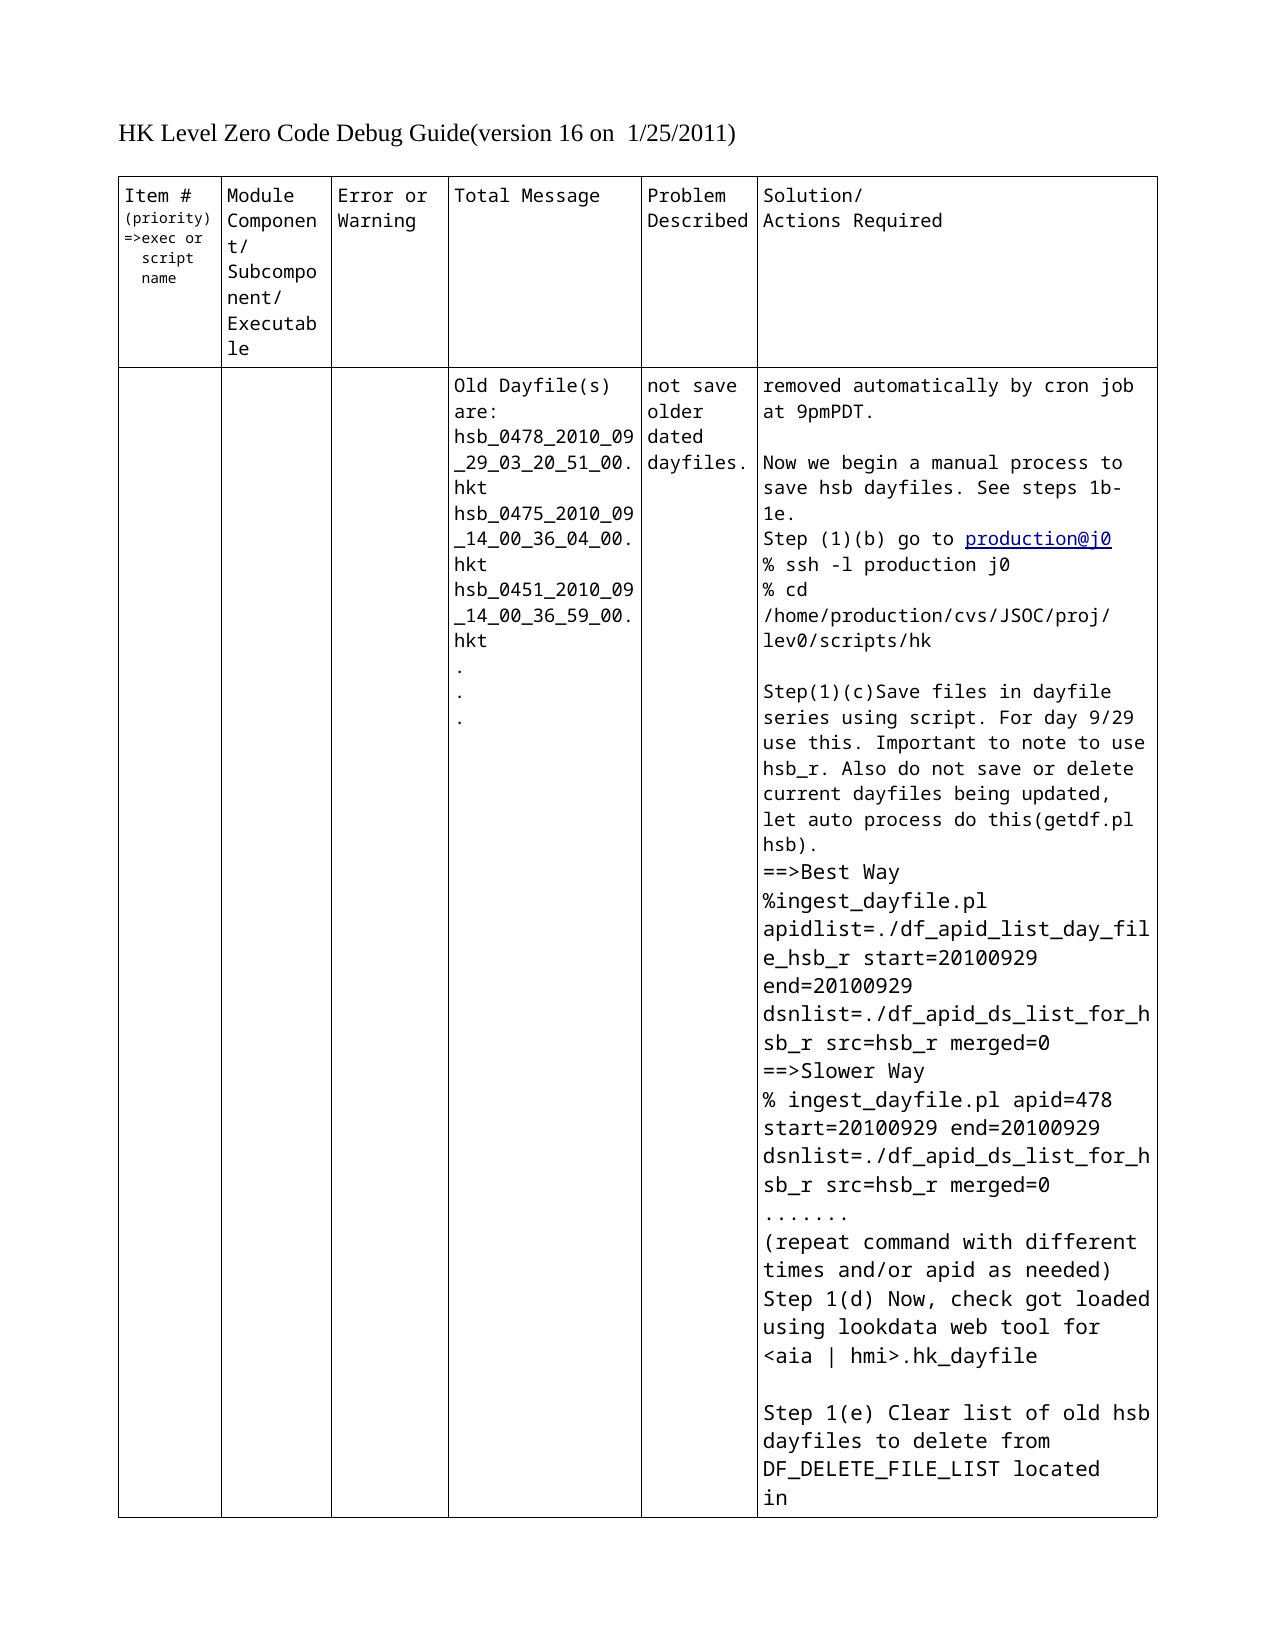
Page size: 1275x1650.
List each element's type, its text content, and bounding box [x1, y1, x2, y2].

table_header Solution/ Actions Required [758, 177, 1157, 367]
table_cell removed automatically by cron job at 9pmPDT. Now we begin a manual process to save hsb dayfiles. See steps 1b-1e. Step (1)(b) go to production@j0 % ssh -l production j0 % cd /home/production/cvs/JSOC/proj/lev0/scripts/hk Step(1)(c)Save files in dayfile series using script. For day 9/29 use this. Important to note to use hsb_r. Also do not save or delete current dayfiles being updated, let auto process do this(getdf.pl hsb). ==>Best Way %ingest_dayfile.pl apidlist=./df_apid_list_day_file_hsb_r start=20100929 end=20100929 dsnlist=./df_apid_ds_list_for_hsb_r src=hsb_r merged=0 ==>Slower Way % ingest_dayfile.pl apid=478 start=20100929 end=20100929 dsnlist=./df_apid_ds_list_for_hsb_r src=hsb_r merged=0 ....... (repeat command with different times and/or apid as needed) Step 1(d) Now, check got loaded using lookdata web tool for <aia | hmi>.hk_dayfile Step 1(e) Clear list of old hsb dayfiles to delete from DF_DELETE_FILE_LIST located in [758, 368, 1157, 1517]
table_header Total Message [449, 177, 641, 367]
table_cell not save older dated dayfiles. [642, 368, 757, 1517]
table_cell [332, 368, 448, 1517]
table_header Module Component/ Subcomponent/ Executable [222, 177, 331, 367]
table_cell [222, 368, 331, 1517]
table_header Error or Warning [332, 177, 448, 367]
table_cell [119, 368, 221, 1517]
table_cell Old Dayfile(s) are: hsb_0478_2010_09_29_03_20_51_00.hkt hsb_0475_2010_09_14_00_36_04_00.hkt hsb_0451_2010_09_14_00_36_59_00.hkt . . . [449, 368, 641, 1517]
table_header Problem Described [642, 177, 757, 367]
table_header Item # (priority) =>exec or script name [119, 177, 221, 367]
